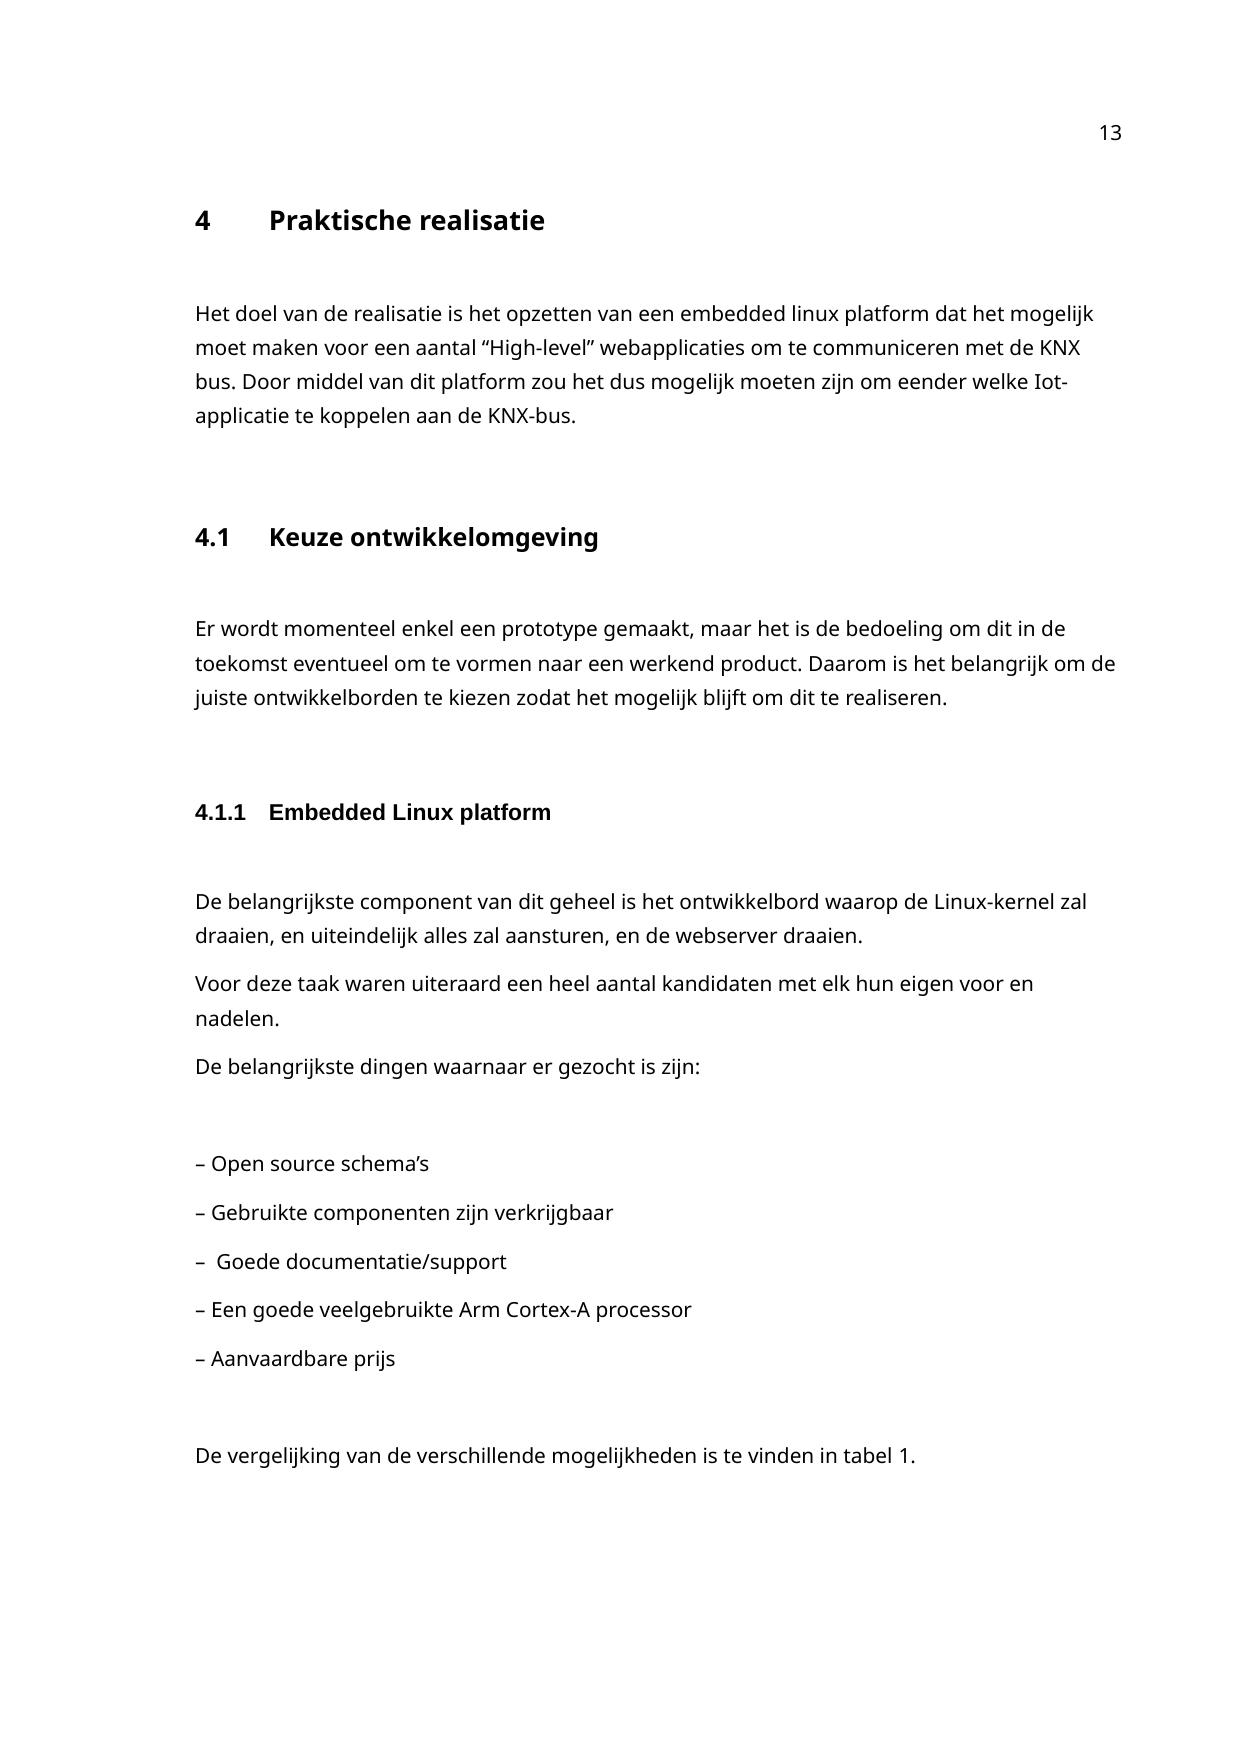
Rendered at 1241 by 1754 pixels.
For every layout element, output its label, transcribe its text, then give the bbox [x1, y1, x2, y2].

text De vergelijking van de verschillende mogelijkheden is te vinden in tabel 1. [195, 1441, 1122, 1470]
subtitle 4 Praktische realisatie [195, 201, 1122, 238]
subtitle 4.1.1 Embedded Linux platform [195, 799, 1122, 826]
text – Goede documentatie/support [195, 1247, 1122, 1275]
text – Een goede veelgebruikte Arm Cortex-A processor [195, 1296, 1122, 1324]
text – Open source schema’s [195, 1149, 1122, 1178]
subtitle 4.1 Keuze ontwikkelomgeving [195, 519, 1122, 553]
text – Gebruikte componenten zijn verkrijgbaar [195, 1198, 1122, 1227]
text De belangrijkste dingen waarnaar er gezocht is zijn: [195, 1052, 1122, 1081]
text Voor deze taak waren uiteraard een heel aantal kandidaten met elk hun eigen voor en nadelen. [195, 969, 1122, 1032]
text Het doel van de realisatie is het opzetten van een embedded linux platform dat het mogelijk moet maken voor een aantal “High-level” webapplicaties om te communiceren met de KNX bus. Door middel van dit platform zou het dus mogelijk moeten zijn om eender welke Iot-applicatie te koppelen aan de KNX-bus. [195, 299, 1122, 430]
text Er wordt momenteel enkel een prototype gemaakt, maar het is de bedoeling om dit in de toekomst eventueel om te vormen naar een werkend product. Daarom is het belangrijk om de juiste ontwikkelborden te kiezen zodat het mogelijk blijft om dit te realiseren. [195, 614, 1122, 711]
text De belangrijkste component van dit geheel is het ontwikkelbord waarop de Linux-kernel zal draaien, en uiteindelijk alles zal aansturen, en de webserver draaien. [195, 887, 1122, 949]
text – Aanvaardbare prijs [195, 1344, 1122, 1373]
